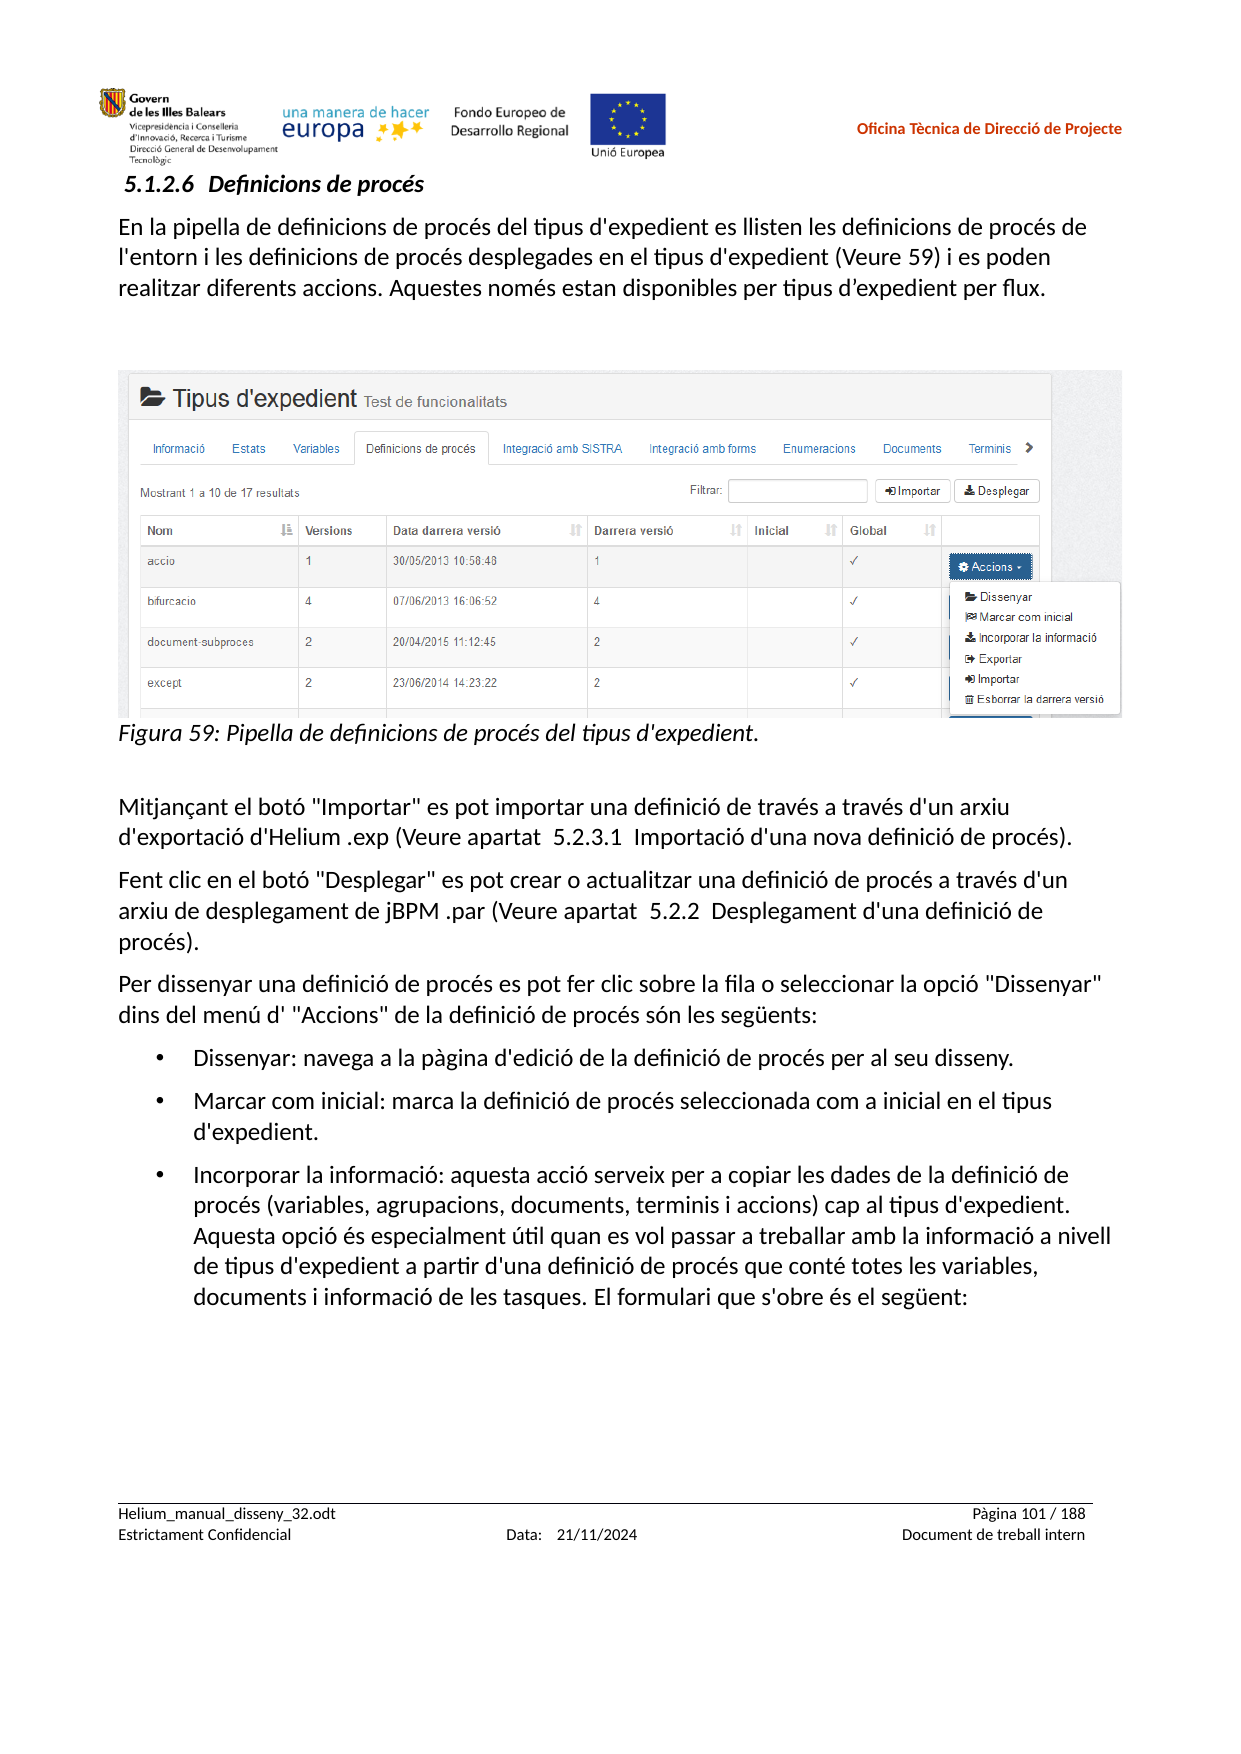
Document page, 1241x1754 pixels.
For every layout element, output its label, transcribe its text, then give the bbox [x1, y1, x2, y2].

list Incorporar la informació: aquesta acció serveix per a copiar les dades de la definició de procés (variables, agrupacions, documents, terminis i accions) cap al tipus d'expedient. Aquesta opció és especialment útil quan es vol passar a treballar amb la informació a nivell de tipus d'expedient a partir d'una definició de procés que conté totes les variables, documents i informació de les tasques. El formulari que s'obre és el següent: [156, 1159, 1122, 1311]
list Marcar com inicial: marca la definició de procés seleccionada com a inicial en el tipus d'expedient. [156, 1085, 1122, 1146]
text Fent clic en el botó "Desplegar" es pot crear o actualitzar una definició de procés a través d'un arxiu de desplegament de jBPM .par (Veure apartat 5.2.2 Desplegament d'una definició de procés). [118, 864, 1122, 956]
list Dissenyar: navega a la pàgina d'edició de la definició de procés per al seu disseny. [156, 1042, 1122, 1073]
text En la pipella de definicions de procés del tipus d'expedient es llisten les definicions de procés de l'entorn i les definicions de procés desplegades en el tipus d'expedient (Veure 59) i es poden realitzar diferents accions. Aquestes només estan disponibles per tipus d’expedient per flux. [118, 211, 1122, 302]
text Figura 59: Pipella de definicions de procés del tipus d'expedient. [118, 718, 1122, 748]
picture [99, 87, 668, 166]
picture [118, 370, 1123, 718]
text Mitjançant el botó "Importar" es pot importar una definició de través a través d'un arxiu d'exportació d'Helium .exp (Veure apartat 5.2.3.1 Importació d'una nova definició de procés). [118, 791, 1122, 852]
subtitle Definicions de procés [118, 168, 1122, 198]
text Per dissenyar una definició de procés es pot fer clic sobre la fila o seleccionar la opció "Dissenyar" dins del menú d' "Accions" de la definició de procés són les següents: [118, 969, 1122, 1030]
